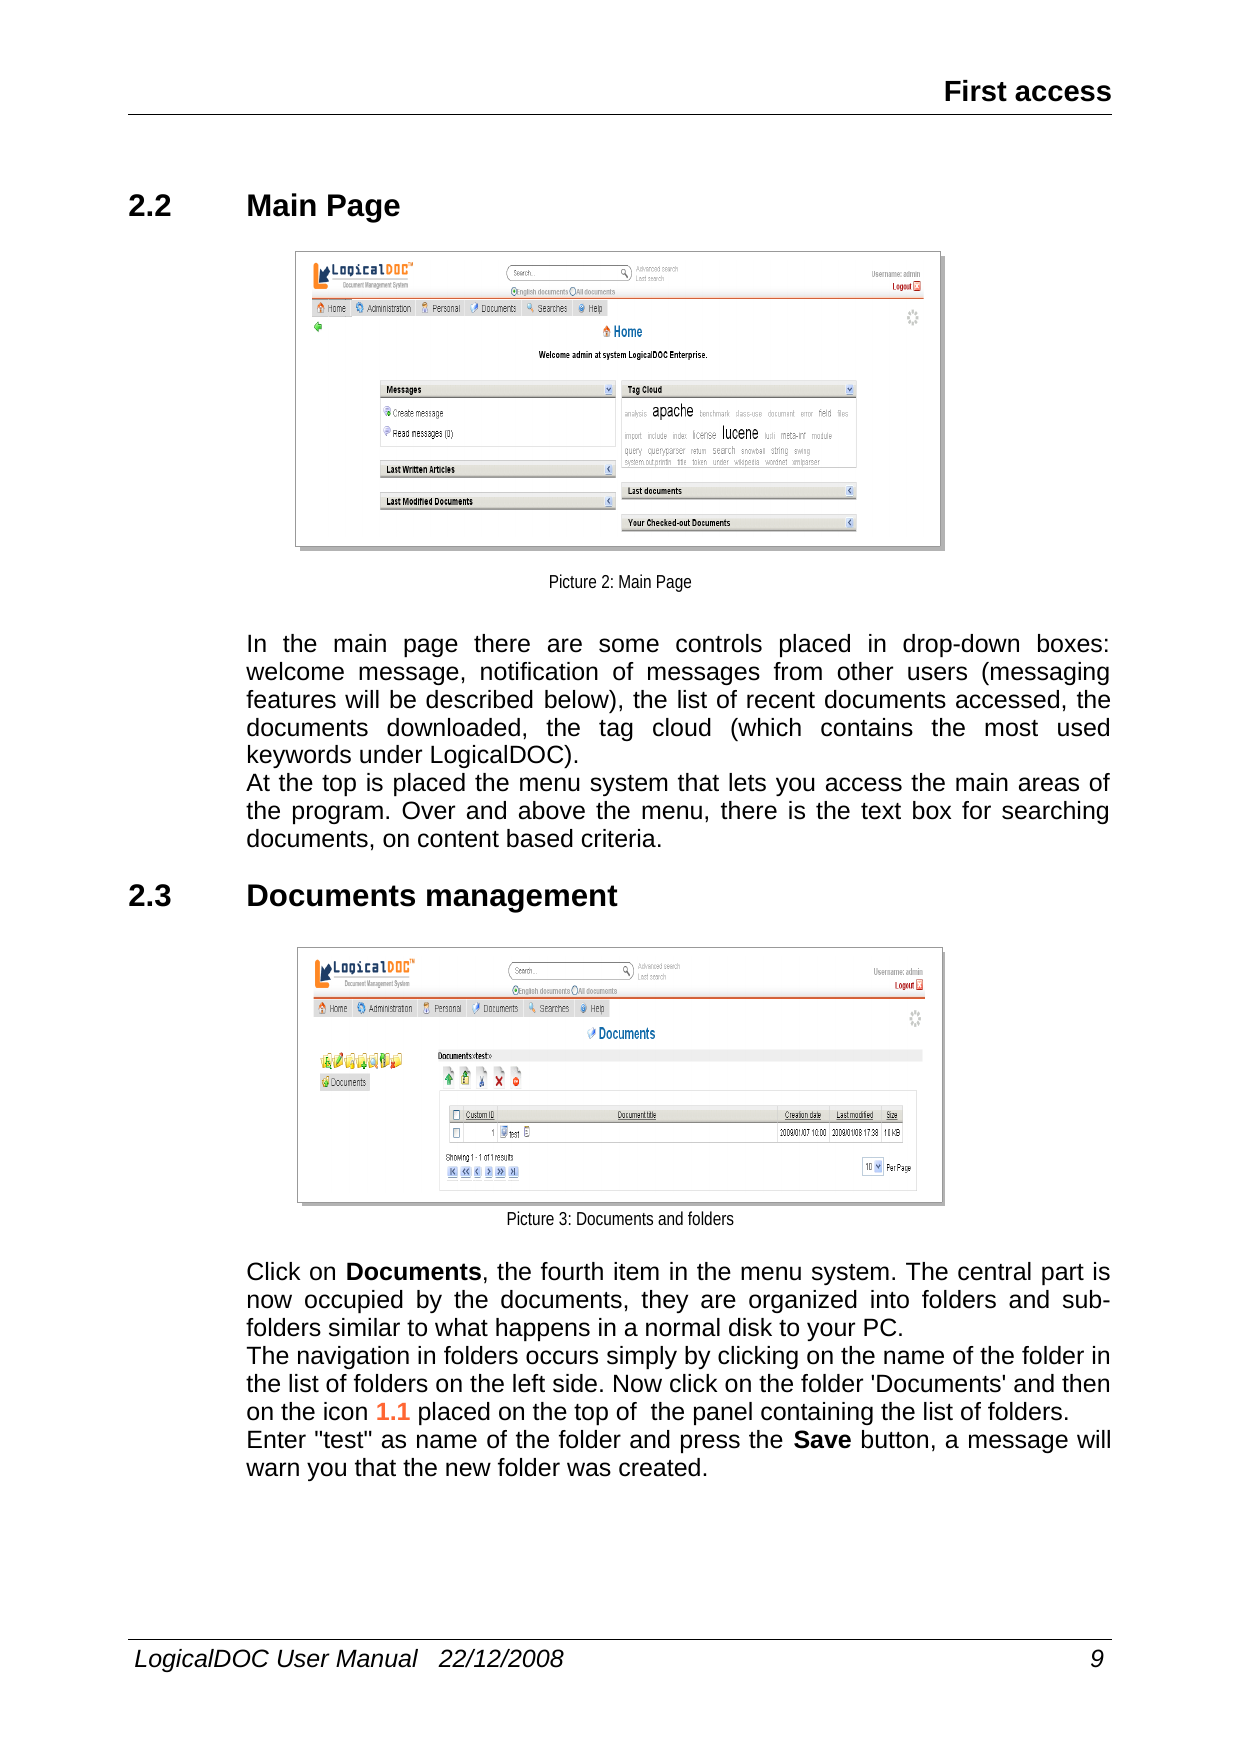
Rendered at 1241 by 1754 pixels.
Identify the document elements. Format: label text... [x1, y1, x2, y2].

list Picture 3: Documents and folders [297, 1203, 943, 1229]
text At the top is placed the menu system that lets you access the main areas of the program. Over and above the menu, there is the text box for searching documents, on content based criteria. [246, 769, 1112, 853]
subtitle Main Page [128, 188, 1112, 223]
text Click on Documents, the fourth item in the menu system. The central part is now occupied by the documents, they are organized into folders and sub-folders similar to what happens in a normal disk to your PC. [246, 919, 1112, 1342]
picture [312, 260, 924, 537]
text In the main page there are some controls placed in drop-down boxes: welcome message, notification of messages from other users (messaging features will be described below), the list of recent documents accessed, the documents downloaded, the tag cloud (which contains the most used keywords under LogicalDOC). [246, 629, 1112, 769]
text The navigation in folders occurs simply by clicking on the name of the folder in the list of folders on the left side. Now click on the folder 'Documents' and then on the icon 1.1 placed on the top of the panel containing the list of folders. [246, 1342, 1112, 1426]
subtitle Documents management [128, 878, 1112, 913]
text Enter "test" as name of the folder and press the Save button, a message will warn you that the new folder was created. [246, 1426, 1112, 1481]
picture [313, 956, 925, 1193]
text Picture 2: Main Page [286, 569, 954, 592]
